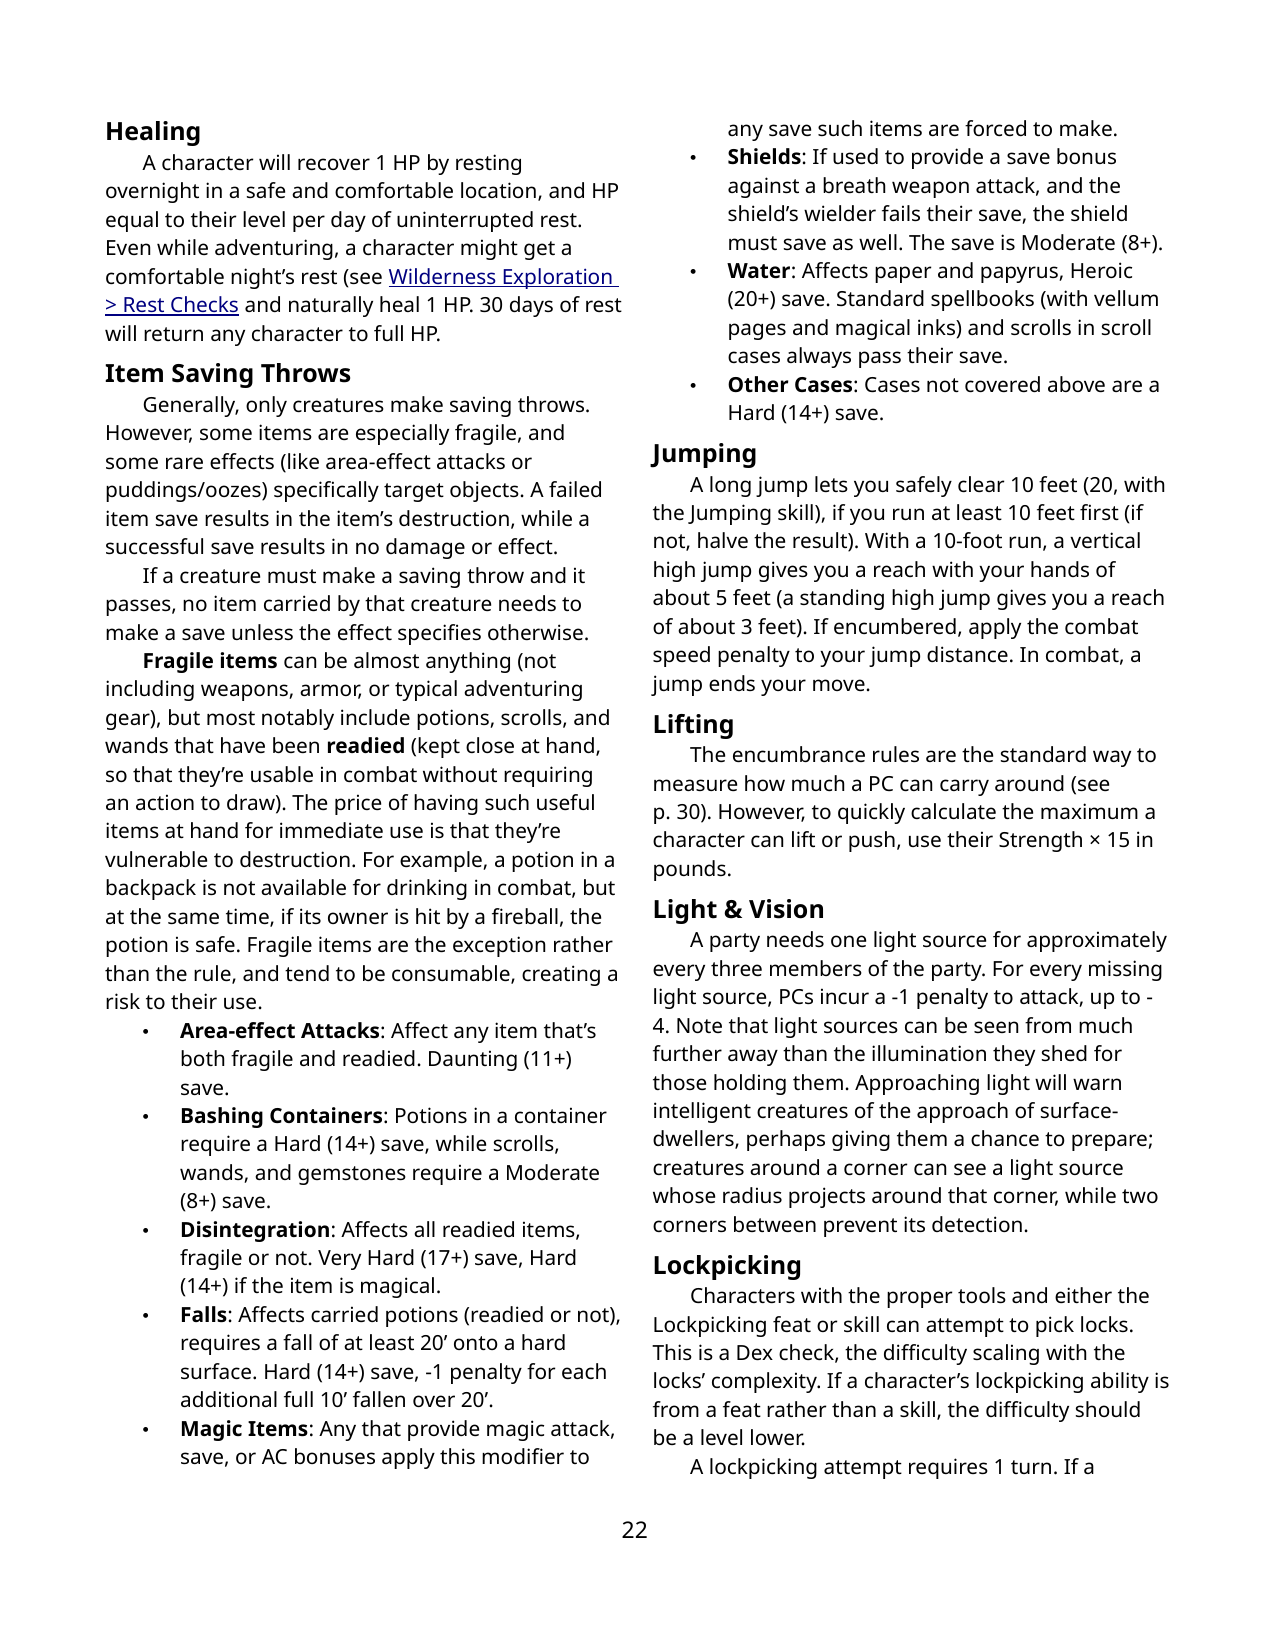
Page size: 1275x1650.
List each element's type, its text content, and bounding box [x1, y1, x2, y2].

text Characters with the proper tools and either the Lockpicking feat or skill can attempt to pick locks. This is a Dex check, the difficulty scaling with the locks’ complexity. If a character’s lockpicking ability is from a feat rather than a skill, the difficulty should be a level lower. [652, 1281, 1170, 1452]
text A long jump lets you safely clear 10 feet (20, with the Jumping skill), if you run at least 10 feet first (if not, halve the result). With a 10-foot run, a vertical high jump gives you a reach with your hands of about 5 feet (a standing high jump gives you a reach of about 3 feet). If encumbered, apply the combat speed penalty to your jump distance. In combat, a jump ends your move. [652, 470, 1170, 697]
list Magic Items: Any that provide magic attack, save, or AC bonuses apply this modifier to [142, 1414, 622, 1471]
list Water: Affects paper and papyrus, Heroic (20+) save. Standard spellbooks (with vellum pages and magical inks) and scrolls in scroll cases always pass their save. [690, 256, 1170, 370]
text Generally, only creatures make saving throws. However, some items are especially fragile, and some rare effects (like area-effect attacks or puddings/oozes) specifically target objects. A failed item save results in the item’s destruction, while a successful save results in no damage or effect. [105, 390, 622, 561]
subtitle Light & Vision [652, 891, 1170, 926]
subtitle Jumping [652, 436, 1170, 470]
list Bashing Containers: Potions in a container require a Hard (14+) save, while scrolls, wands, and gemstones require a Moderate (8+) save. [142, 1101, 622, 1215]
list Disintegration: Affects all readied items, fragile or not. Very Hard (17+) save, Hard (14+) if the item is magical. [142, 1215, 622, 1300]
list any save such items are forced to make. [690, 114, 1170, 142]
text A party needs one light source for approximately every three members of the party. For every missing light source, PCs incur a -1 penalty to attack, up to -4. Note that light sources can be seen from much further away than the illumination they shed for those holding them. Approaching light will warn intelligent creatures of the approach of surface-dwellers, perhaps giving them a chance to prepare; creatures around a corner can see a light source whose radius projects around that corner, while two corners between prevent its detection. [652, 926, 1170, 1238]
subtitle Item Saving Throws [105, 356, 622, 390]
text If a creature must make a saving throw and it passes, no item carried by that creature needs to make a save unless the effect specifies otherwise. [105, 561, 622, 646]
text A character will recover 1 HP by resting overnight in a safe and comfortable location, and HP equal to their level per day of uninterrupted rest. Even while adventuring, a character might get a comfortable night’s rest (see Wilderness Exploration > Rest Checks and naturally heal 1 HP. 30 days of rest will return any character to full HP. [105, 148, 622, 347]
list Falls: Affects carried potions (readied or not), requires a fall of at least 20’ onto a hard surface. Hard (14+) save, -1 penalty for each additional full 10’ fallen over 20’. [142, 1300, 622, 1414]
text A lockpicking attempt requires 1 turn. If a [652, 1452, 1170, 1480]
subtitle Lockpicking [652, 1247, 1170, 1281]
subtitle Healing [105, 114, 622, 148]
list Other Cases: Cases not covered above are a Hard (14+) save. [690, 370, 1170, 427]
text The encumbrance rules are the standard way to measure how much a PC can carry around (see p. 30). However, to quickly calculate the maximum a character can lift or push, use their Strength × 15 in pounds. [652, 740, 1170, 882]
list Area-effect Attacks: Affect any item that’s both fragile and readied. Daunting (11+) save. [142, 1016, 622, 1101]
text Fragile items can be almost anything (not including weapons, armor, or typical adventuring gear), but most notably include potions, scrolls, and wands that have been readied (kept close at hand, so that they’re usable in combat without requiring an action to draw). The price of having such useful items at hand for immediate use is that they’re vulnerable to destruction. For example, a potion in a backpack is not available for drinking in combat, but at the same time, if its owner is hit by a fireball, the potion is safe. Fragile items are the exception rather than the rule, and tend to be consumable, creating a risk to their use. [105, 646, 622, 1016]
list Shields: If used to provide a save bonus against a breath weapon attack, and the shield’s wielder fails their save, the shield must save as well. The save is Moderate (8+). [690, 142, 1170, 256]
subtitle Lifting [652, 706, 1170, 740]
